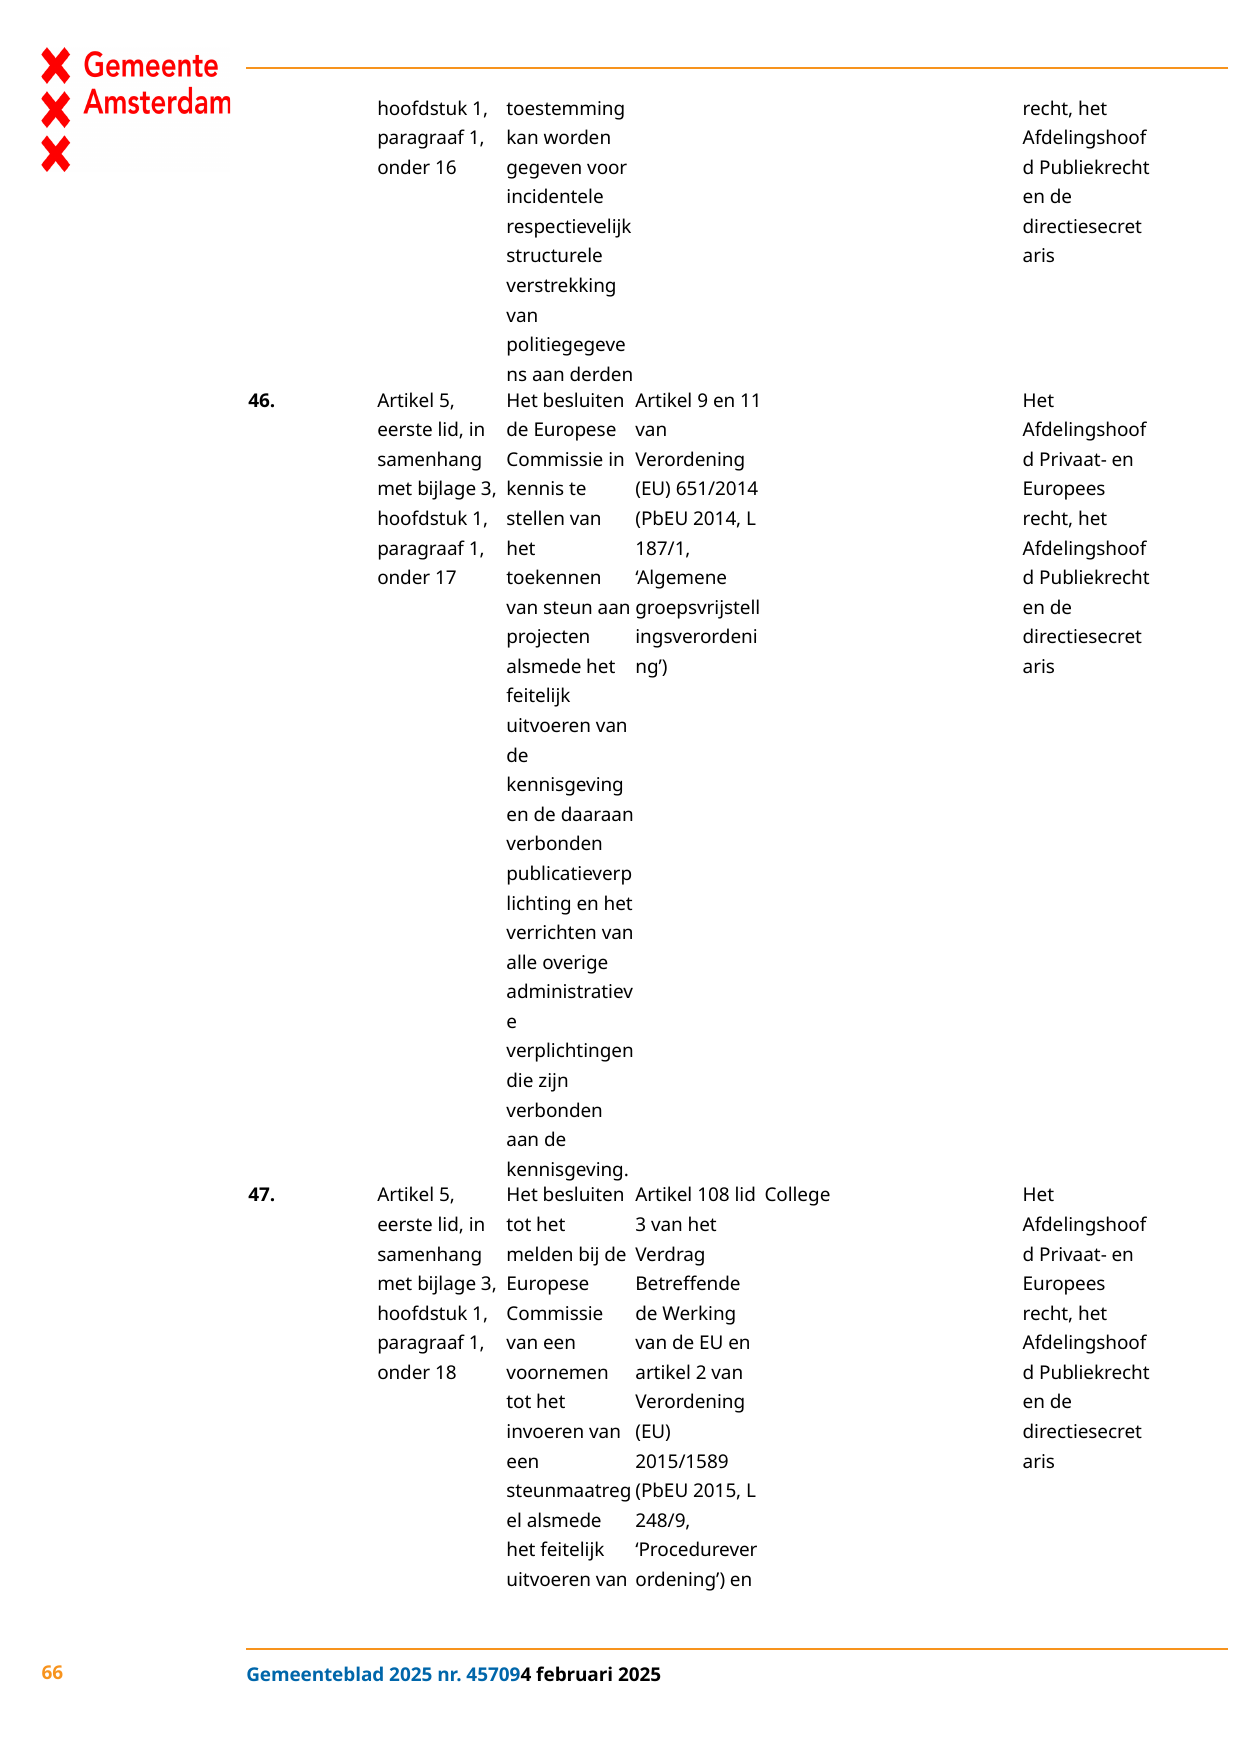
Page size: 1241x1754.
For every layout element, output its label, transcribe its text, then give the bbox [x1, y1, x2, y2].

table_cell [894, 1182, 1022, 1592]
table_cell recht, het Afdelingshoofd Publiekrecht en de directiesecretaris [1023, 95, 1152, 387]
table_cell [764, 387, 893, 1182]
table_cell College [764, 1182, 893, 1592]
table_cell [764, 95, 893, 387]
table_cell [248, 95, 377, 387]
table_cell Het Afdelingshoofd Privaat- en Europees recht, het Afdelingshoofd Publiekrecht en de directiesecretaris [1023, 1182, 1152, 1592]
table_cell hoofdstuk 1, paragraaf 1, onder 16 [377, 95, 506, 387]
table_cell Artikel 108 lid 3 van het Verdrag Betreffende de Werking van de EU en artikel 2 van Verordening (EU) 2015/1589 (PbEU 2015, L 248/9, ‘Procedureverordening’) en [635, 1182, 764, 1592]
table_cell [894, 95, 1022, 387]
table_cell Artikel 5, eerste lid, in samenhang met bijlage 3, hoofdstuk 1, paragraaf 1, onder 18 [377, 1182, 506, 1592]
table_cell Het Afdelingshoofd Privaat- en Europees recht, het Afdelingshoofd Publiekrecht en de directiesecretaris [1023, 387, 1152, 1182]
table_cell Artikel 5, eerste lid, in samenhang met bijlage 3, hoofdstuk 1, paragraaf 1, onder 17 [377, 387, 506, 1182]
table_cell Artikel 9 en 11 van Verordening (EU) 651/2014 (PbEU 2014, L 187/1, ‘Algemene groepsvrijstellingsverordening’) [635, 387, 764, 1182]
table_cell 46. [248, 387, 377, 1182]
picture [41, 47, 231, 172]
table_cell Het besluiten tot het melden bij de Europese Commissie van een voornemen tot het invoeren van een steunmaatregel alsmede het feitelijk uitvoeren van [506, 1182, 635, 1592]
table_cell [894, 387, 1022, 1182]
table_cell Het besluiten de Europese Commissie in kennis te stellen van het toekennen van steun aan projecten alsmede het feitelijk uitvoeren van de kennisgeving en de daaraan verbonden publicatieverplichting en het verrichten van alle overige administratieve verplichtingen die zijn verbonden aan de kennisgeving. [506, 387, 635, 1182]
table_cell [635, 95, 764, 387]
table_cell 47. [248, 1182, 377, 1592]
table_cell toestemming kan worden gegeven voor incidentele respectievelijk structurele verstrekking van politiegegevens aan derden [506, 95, 635, 387]
